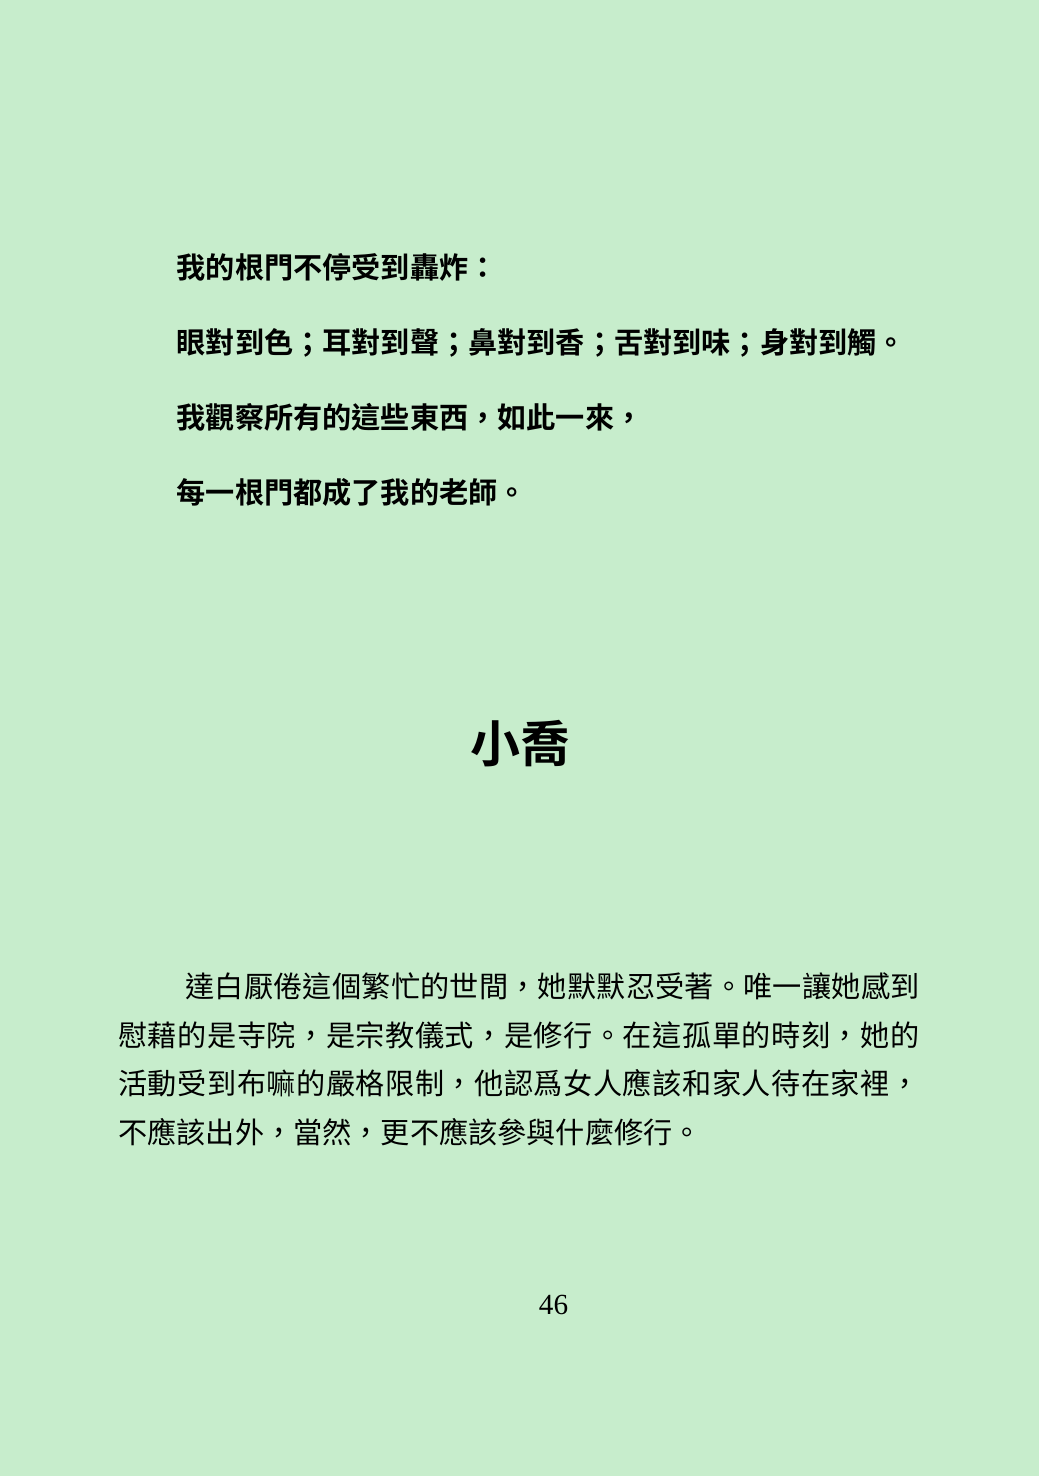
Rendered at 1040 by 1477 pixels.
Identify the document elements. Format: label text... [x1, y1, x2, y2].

subtitle 小喬 [118, 705, 921, 777]
text 我的根門不停受到轟炸： [118, 245, 921, 287]
text 達白厭倦這個繁忙的世間，她默默忍受著。唯一讓她感到慰藉的是寺院，是宗教儀式，是修行。在這孤單的時刻，她的活動受到布嘛的嚴格限制，他認爲女人應該和家人待在家裡，不應該出外，當然，更不應該參與什麼修行。 [118, 964, 921, 1152]
text 每一根門都成了我的老師。 [118, 469, 921, 512]
text 眼對到色；耳對到聲；鼻對到香；舌對到味；身對到觸。 [118, 320, 921, 362]
text 我觀察所有的這些東西，如此一來， [118, 394, 921, 437]
